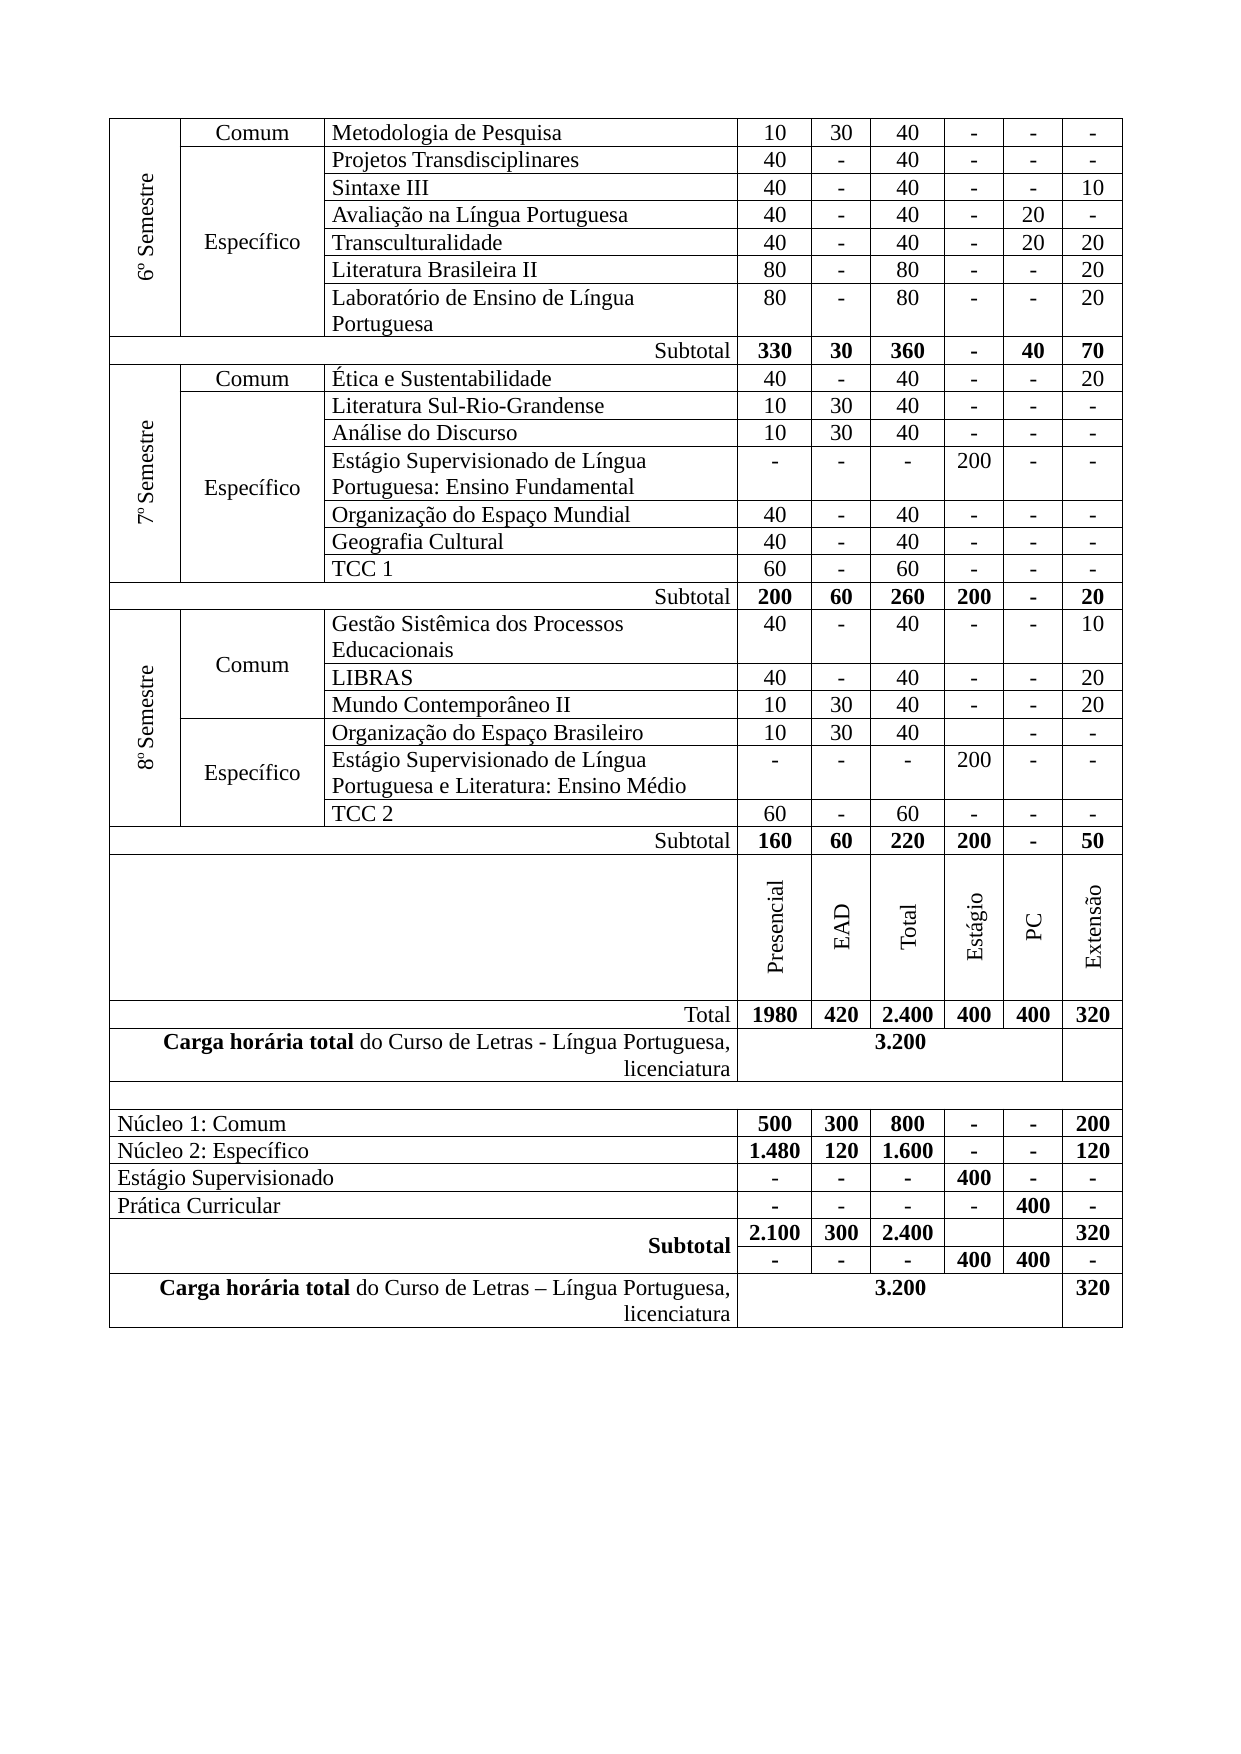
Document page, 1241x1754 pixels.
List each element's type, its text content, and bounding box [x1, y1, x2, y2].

table_cell - [738, 1192, 811, 1218]
table_cell 400 [945, 1247, 1003, 1273]
table_cell - [1063, 420, 1122, 446]
table_cell 40 [738, 365, 811, 391]
table_cell 200 [1063, 1110, 1122, 1136]
table_cell [110, 855, 737, 1000]
table_cell - [945, 201, 1003, 228]
table_cell 30 [812, 392, 870, 418]
table_cell - [812, 501, 870, 527]
table_cell - [812, 1247, 870, 1273]
table_cell [1063, 1029, 1122, 1081]
table_cell Prática Curricular [110, 1192, 737, 1218]
table_cell Presencial [738, 855, 811, 1000]
table_cell 200 [945, 827, 1003, 854]
table_cell 8o Semestre [110, 610, 180, 826]
table_cell 40 [871, 501, 944, 527]
table_cell - [1004, 147, 1062, 173]
table_cell - [1004, 420, 1062, 446]
table_cell 7o Semestre [110, 365, 180, 582]
table_cell - [812, 201, 870, 228]
table_cell 2.100 [738, 1219, 811, 1246]
table_cell - [812, 1192, 870, 1218]
table_cell 40 [871, 229, 944, 255]
table_cell 20 [1063, 691, 1122, 718]
table_cell 80 [738, 256, 811, 282]
table_cell 40 [738, 664, 811, 690]
table_cell Mundo Contemporâneo II [325, 691, 737, 718]
table_cell 200 [945, 746, 1003, 799]
table_cell Organização do Espaço Brasileiro [325, 719, 737, 745]
table_cell - [812, 284, 870, 336]
table_cell - [738, 746, 811, 799]
table_cell - [1004, 719, 1062, 745]
table_cell - [1004, 664, 1062, 690]
table_cell Ética e Sustentabilidade [325, 365, 737, 391]
table_cell - [1004, 746, 1062, 799]
table_cell - [812, 229, 870, 255]
table_cell Estágio Supervisionado de Língua Portuguesa: Ensino Fundamental [325, 447, 737, 499]
table_cell 400 [1004, 1192, 1062, 1218]
table_cell Análise do Discurso [325, 420, 737, 446]
table_cell - [1063, 1247, 1122, 1273]
table_cell 320 [1063, 1274, 1122, 1327]
table_cell 2.400 [871, 1219, 944, 1246]
table_cell 40 [871, 147, 944, 173]
table_cell - [1004, 800, 1062, 826]
table_cell - [945, 284, 1003, 336]
table_cell 200 [738, 583, 811, 609]
table_cell - [738, 1247, 811, 1273]
table_cell - [812, 174, 870, 200]
table_cell Específico [181, 719, 324, 826]
table_cell 360 [871, 337, 944, 364]
table_cell Organização do Espaço Mundial [325, 501, 737, 527]
table_cell - [1004, 1110, 1062, 1136]
table_cell [945, 1219, 1003, 1246]
table_cell 60 [871, 800, 944, 826]
table_cell - [1063, 800, 1122, 826]
table_cell - [812, 664, 870, 690]
table_cell - [1004, 256, 1062, 282]
table_cell 200 [945, 447, 1003, 499]
table_cell Projetos Transdisciplinares [325, 147, 737, 173]
table_cell 400 [1004, 1001, 1062, 1027]
table_cell - [1063, 746, 1122, 799]
table_cell 20 [1063, 256, 1122, 282]
table_cell - [871, 1247, 944, 1273]
table_cell - [945, 420, 1003, 446]
table_cell TCC 2 [325, 800, 737, 826]
table_cell - [1063, 201, 1122, 228]
table_cell - [1063, 392, 1122, 418]
table_cell Estágio [945, 855, 1003, 1000]
table_cell 10 [738, 719, 811, 745]
table_cell Subtotal [110, 583, 737, 609]
table_cell 40 [871, 420, 944, 446]
table_cell - [945, 664, 1003, 690]
table_cell 400 [945, 1001, 1003, 1027]
table_cell Comum [181, 610, 324, 718]
table_cell 40 [871, 664, 944, 690]
table_cell - [945, 1192, 1003, 1218]
table_cell 30 [812, 337, 870, 364]
table_cell 260 [871, 583, 944, 609]
table_cell 10 [738, 119, 811, 146]
table_cell 320 [1063, 1219, 1122, 1246]
table_cell 300 [812, 1219, 870, 1246]
table_cell 10 [1063, 610, 1122, 663]
table_cell 40 [871, 365, 944, 391]
table_cell - [1004, 691, 1062, 718]
table_cell 400 [945, 1164, 1003, 1191]
table_cell - [812, 365, 870, 391]
table_cell - [1063, 555, 1122, 582]
table_cell 330 [738, 337, 811, 364]
table_cell Literatura Brasileira II [325, 256, 737, 282]
table_cell 40 [871, 119, 944, 146]
table_cell 20 [1063, 664, 1122, 690]
table_cell - [812, 447, 870, 499]
table_cell - [1004, 827, 1062, 854]
table_cell 10 [738, 392, 811, 418]
table_cell [110, 1082, 1122, 1108]
table_cell - [945, 501, 1003, 527]
table_cell - [945, 392, 1003, 418]
table_cell 120 [1063, 1137, 1122, 1163]
table_cell 60 [738, 800, 811, 826]
table_cell - [945, 256, 1003, 282]
table_cell - [871, 447, 944, 499]
table_cell - [871, 1164, 944, 1191]
table_cell - [738, 447, 811, 499]
table_cell - [945, 174, 1003, 200]
table_cell 20 [1004, 201, 1062, 228]
table_cell Avaliação na Língua Portuguesa [325, 201, 737, 228]
table_cell 30 [812, 420, 870, 446]
table_cell Metodologia de Pesquisa [325, 119, 737, 146]
table_cell - [738, 1164, 811, 1191]
table_cell 2.400 [871, 1001, 944, 1027]
table_cell - [1004, 555, 1062, 582]
table_cell - [812, 1164, 870, 1191]
table_cell TCC 1 [325, 555, 737, 582]
table_cell - [1004, 174, 1062, 200]
table_cell 30 [812, 719, 870, 745]
table_cell 20 [1063, 229, 1122, 255]
table_cell 400 [1004, 1247, 1062, 1273]
table_cell 40 [738, 528, 811, 554]
table_cell 40 [871, 174, 944, 200]
table_cell - [871, 1192, 944, 1218]
table_cell 420 [812, 1001, 870, 1027]
table_cell Núcleo 1: Comum [110, 1110, 737, 1136]
table_cell - [1063, 528, 1122, 554]
table_cell - [1004, 610, 1062, 663]
table_cell 40 [738, 147, 811, 173]
table_cell 800 [871, 1110, 944, 1136]
table_cell 1980 [738, 1001, 811, 1027]
table_cell Carga horária total do Curso de Letras – Língua Portuguesa, licenciatura [110, 1274, 737, 1327]
table_cell LIBRAS [325, 664, 737, 690]
table_cell 30 [812, 691, 870, 718]
table_cell 40 [738, 229, 811, 255]
table_cell 20 [1063, 284, 1122, 336]
table_cell - [1004, 392, 1062, 418]
table_cell 3.200 [738, 1029, 1062, 1081]
table_cell - [812, 147, 870, 173]
table_cell 20 [1004, 229, 1062, 255]
table_cell 70 [1063, 337, 1122, 364]
table_cell - [1004, 501, 1062, 527]
table_cell Sintaxe III [325, 174, 737, 200]
table_cell 40 [871, 528, 944, 554]
table_cell - [1004, 528, 1062, 554]
table_cell - [945, 555, 1003, 582]
table_cell - [1004, 1164, 1062, 1191]
table_cell 50 [1063, 827, 1122, 854]
table_cell 30 [812, 119, 870, 146]
table_cell 40 [738, 174, 811, 200]
table_cell 40 [871, 691, 944, 718]
table_cell 10 [738, 420, 811, 446]
table_cell 6º Semestre [110, 119, 180, 336]
table_cell Subtotal [110, 337, 737, 364]
table_cell - [812, 746, 870, 799]
table_cell 60 [812, 583, 870, 609]
table_cell - [871, 746, 944, 799]
table_cell 10 [738, 691, 811, 718]
table_cell - [1063, 1164, 1122, 1191]
table_cell EAD [812, 855, 870, 1000]
table_cell 200 [945, 583, 1003, 609]
table_cell - [945, 229, 1003, 255]
table_cell 160 [738, 827, 811, 854]
table_cell 80 [871, 256, 944, 282]
table_cell - [1063, 719, 1122, 745]
table_cell - [945, 691, 1003, 718]
table_cell - [1063, 501, 1122, 527]
table_cell - [945, 119, 1003, 146]
table_cell 60 [812, 827, 870, 854]
table_cell - [812, 555, 870, 582]
table_cell - [1063, 447, 1122, 499]
table_cell Subtotal [110, 827, 737, 854]
table_cell - [1004, 583, 1062, 609]
table_cell Total [110, 1001, 737, 1027]
table_cell 40 [738, 201, 811, 228]
table_cell 120 [812, 1137, 870, 1163]
table_cell 3.200 [738, 1274, 1062, 1327]
table_cell - [945, 1110, 1003, 1136]
table_cell - [945, 365, 1003, 391]
table_cell 40 [738, 610, 811, 663]
table_cell 80 [871, 284, 944, 336]
table_cell - [945, 610, 1003, 663]
table_cell Comum [181, 365, 324, 391]
table_cell PC [1004, 855, 1062, 1000]
table_cell Geografia Cultural [325, 528, 737, 554]
table_cell Específico [181, 392, 324, 582]
table_cell - [1004, 284, 1062, 336]
table_cell - [945, 528, 1003, 554]
table_cell 40 [871, 201, 944, 228]
table_cell Específico [181, 147, 324, 336]
table_cell - [1063, 147, 1122, 173]
table_cell 60 [738, 555, 811, 582]
table_cell Comum [181, 119, 324, 146]
table_cell Laboratório de Ensino de Língua Portuguesa [325, 284, 737, 336]
table_cell 60 [871, 555, 944, 582]
table_cell 40 [738, 501, 811, 527]
table_cell [1004, 1219, 1062, 1246]
table_cell 300 [812, 1110, 870, 1136]
table_cell - [1004, 365, 1062, 391]
table_cell Extensão [1063, 855, 1122, 1000]
table_cell Núcleo 2: Específico [110, 1137, 737, 1163]
table_cell - [1063, 1192, 1122, 1218]
table_cell - [1063, 119, 1122, 146]
table_cell - [945, 337, 1003, 364]
table_cell 20 [1063, 365, 1122, 391]
table_cell - [812, 256, 870, 282]
table_cell Total [871, 855, 944, 1000]
table_cell Gestão Sistêmica dos Processos Educacionais [325, 610, 737, 663]
table_cell - [945, 147, 1003, 173]
table_cell 40 [871, 719, 944, 745]
table_cell Literatura Sul-Rio-Grandense [325, 392, 737, 418]
table_cell - [812, 610, 870, 663]
table_cell - [812, 528, 870, 554]
table_cell - [1004, 1137, 1062, 1163]
table_cell 500 [738, 1110, 811, 1136]
table_cell 80 [738, 284, 811, 336]
table_cell 320 [1063, 1001, 1122, 1027]
table_cell 20 [1063, 583, 1122, 609]
table_cell Estágio Supervisionado [110, 1164, 737, 1191]
table_cell - [812, 800, 870, 826]
table_cell 220 [871, 827, 944, 854]
table_cell - [1004, 119, 1062, 146]
table_cell [945, 719, 1003, 745]
table_cell - [945, 1137, 1003, 1163]
table_cell Subtotal [110, 1219, 737, 1273]
table_cell 40 [871, 610, 944, 663]
table_cell 40 [1004, 337, 1062, 364]
table_cell 1.600 [871, 1137, 944, 1163]
table_cell Transculturalidade [325, 229, 737, 255]
table_cell 40 [871, 392, 944, 418]
table_cell 1.480 [738, 1137, 811, 1163]
table_cell Carga horária total do Curso de Letras - Língua Portuguesa, licenciatura [110, 1029, 737, 1081]
table_cell Estágio Supervisionado de Língua Portuguesa e Literatura: Ensino Médio [325, 746, 737, 799]
table_cell - [945, 800, 1003, 826]
table_cell - [1004, 447, 1062, 499]
table_cell 10 [1063, 174, 1122, 200]
